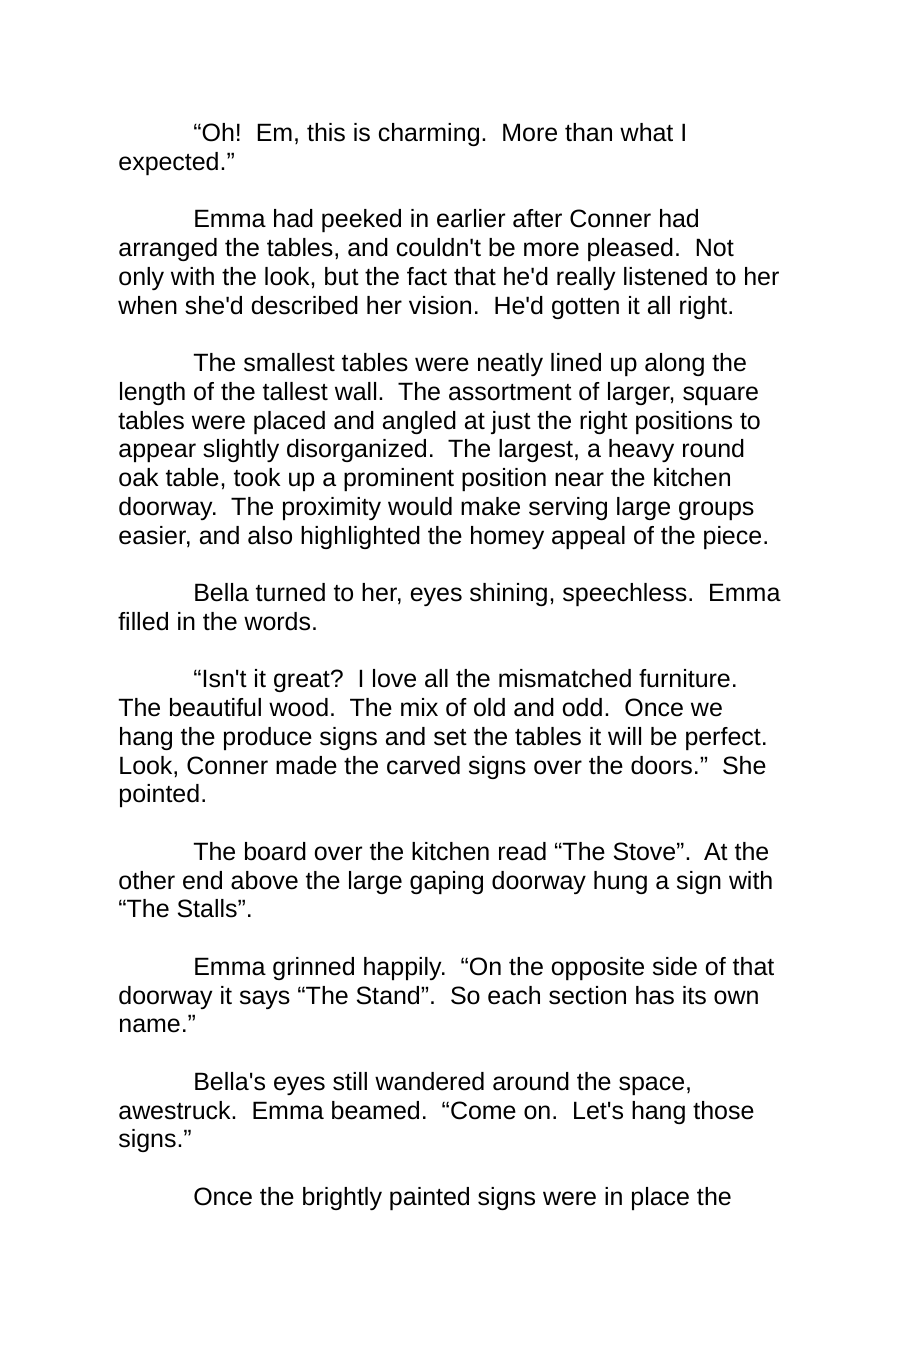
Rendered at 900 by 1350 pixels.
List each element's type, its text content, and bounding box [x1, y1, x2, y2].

text The board over the kitchen read “The Stove”. At the other end above the large gaping doorway hung a sign with “The Stalls”. [118, 837, 782, 923]
text Bella turned to her, eyes shining, speechless. Emma filled in the words. [118, 578, 782, 636]
text Emma grinned happily. “On the opposite side of that doorway it says “The Stand”. So each section has its own name.” [118, 952, 782, 1038]
text Bella's eyes still wandered around the space, awestruck. Emma beamed. “Come on. Let's hang those signs.” [118, 1067, 782, 1153]
text “Isn't it great? I love all the mismatched furniture. The beautiful wood. The mix of old and odd. Once we hang the produce signs and set the tables it will be perfect. Look, Conner made the carved signs over the doors.” She pointed. [118, 664, 782, 808]
text The smallest tables were neatly lined up along the length of the tallest wall. The assortment of larger, square tables were placed and angled at just the right positions to appear slightly disorganized. The largest, a heavy round oak table, took up a prominent position near the kitchen doorway. The proximity would make serving large groups easier, and also highlighted the homey appeal of the piece. [118, 348, 782, 549]
text Once the brightly painted signs were in place the [118, 1182, 782, 1211]
text Emma had peeked in earlier after Conner had arranged the tables, and couldn't be more pleased. Not only with the look, but the fact that he'd really listened to her when she'd described her vision. He'd gotten it all right. [118, 204, 782, 319]
text “Oh! Em, this is charming. More than what I expected.” [118, 118, 782, 176]
